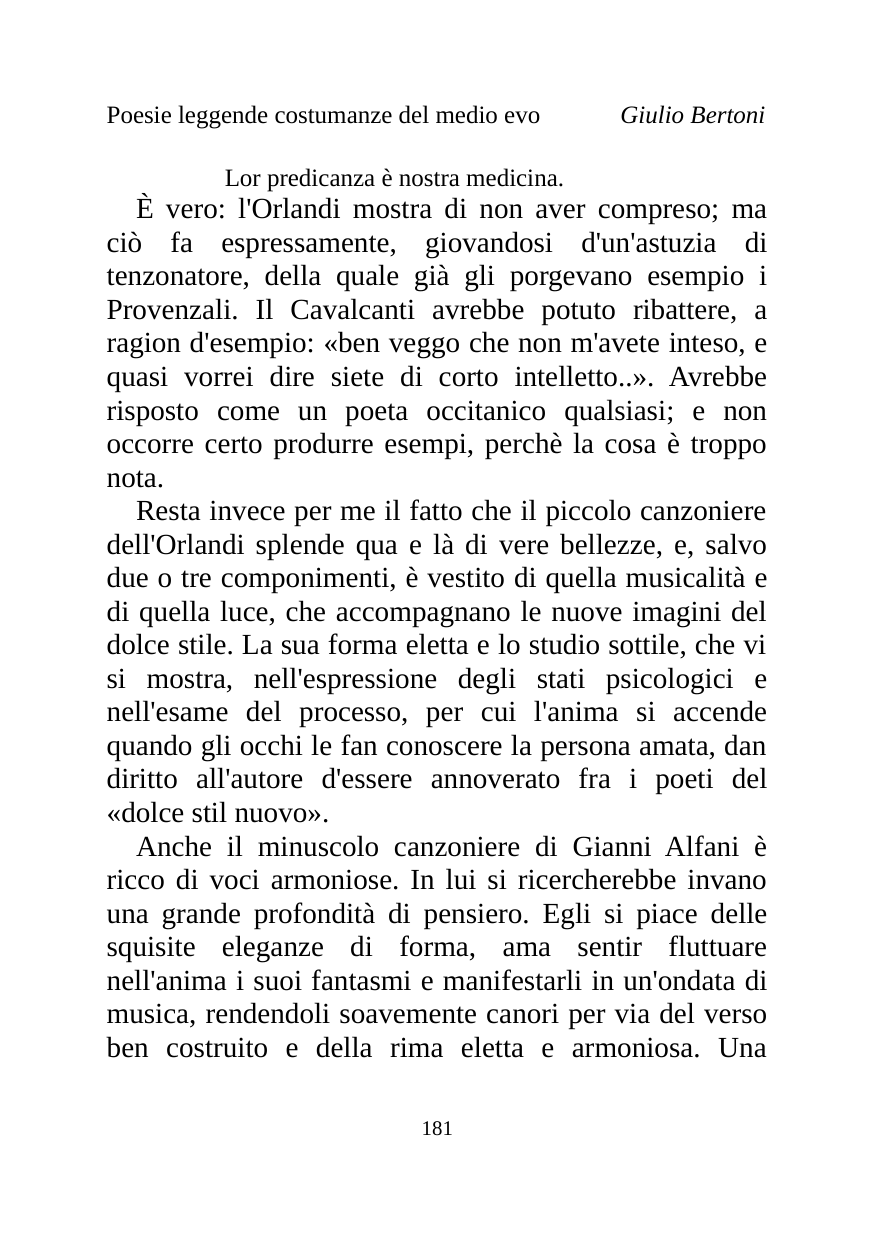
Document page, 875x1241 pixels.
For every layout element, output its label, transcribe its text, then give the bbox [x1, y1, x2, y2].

text Anche il minuscolo canzoniere di Gianni Alfani è ricco di voci armoniose. In lui si ricercherebbe invano una grande profondità di pensiero. Egli si piace delle squisite eleganze di forma, ama sentir fluttuare nell'anima i suoi fantasmi e manifestarli in un'ondata di musica, rendendoli soavemente canori per via del verso ben costruito e della rima eletta e armoniosa. Una [106, 829, 768, 1063]
text Lor predicanza è nostra medicina. [224, 163, 768, 191]
text È vero: l'Orlandi mostra di non aver compreso; ma ciò fa espressamente, giovandosi d'un'astuzia di tenzonatore, della quale già gli porgevano esempio i Provenzali. Il Cavalcanti avrebbe potuto ribattere, a ragion d'esempio: «ben veggo che non m'avete inteso, e quasi vorrei dire siete di corto intelletto..». Avrebbe risposto come un poeta occitanico qualsiasi; e non occorre certo produrre esempi, perchè la cosa è troppo nota. [106, 191, 768, 493]
text Resta invece per me il fatto che il piccolo canzoniere dell'Orlandi splende qua e là di vere bellezze, e, salvo due o tre componimenti, è vestito di quella musicalità e di quella luce, che accompagnano le nuove imagini del dolce stile. La sua forma eletta e lo studio sottile, che vi si mostra, nell'espressione degli stati psicologici e nell'esame del processo, per cui l'anima si accende quando gli occhi le fan conoscere la persona amata, dan diritto all'autore d'essere annoverato fra i poeti del «dolce stil nuovo». [106, 493, 768, 829]
